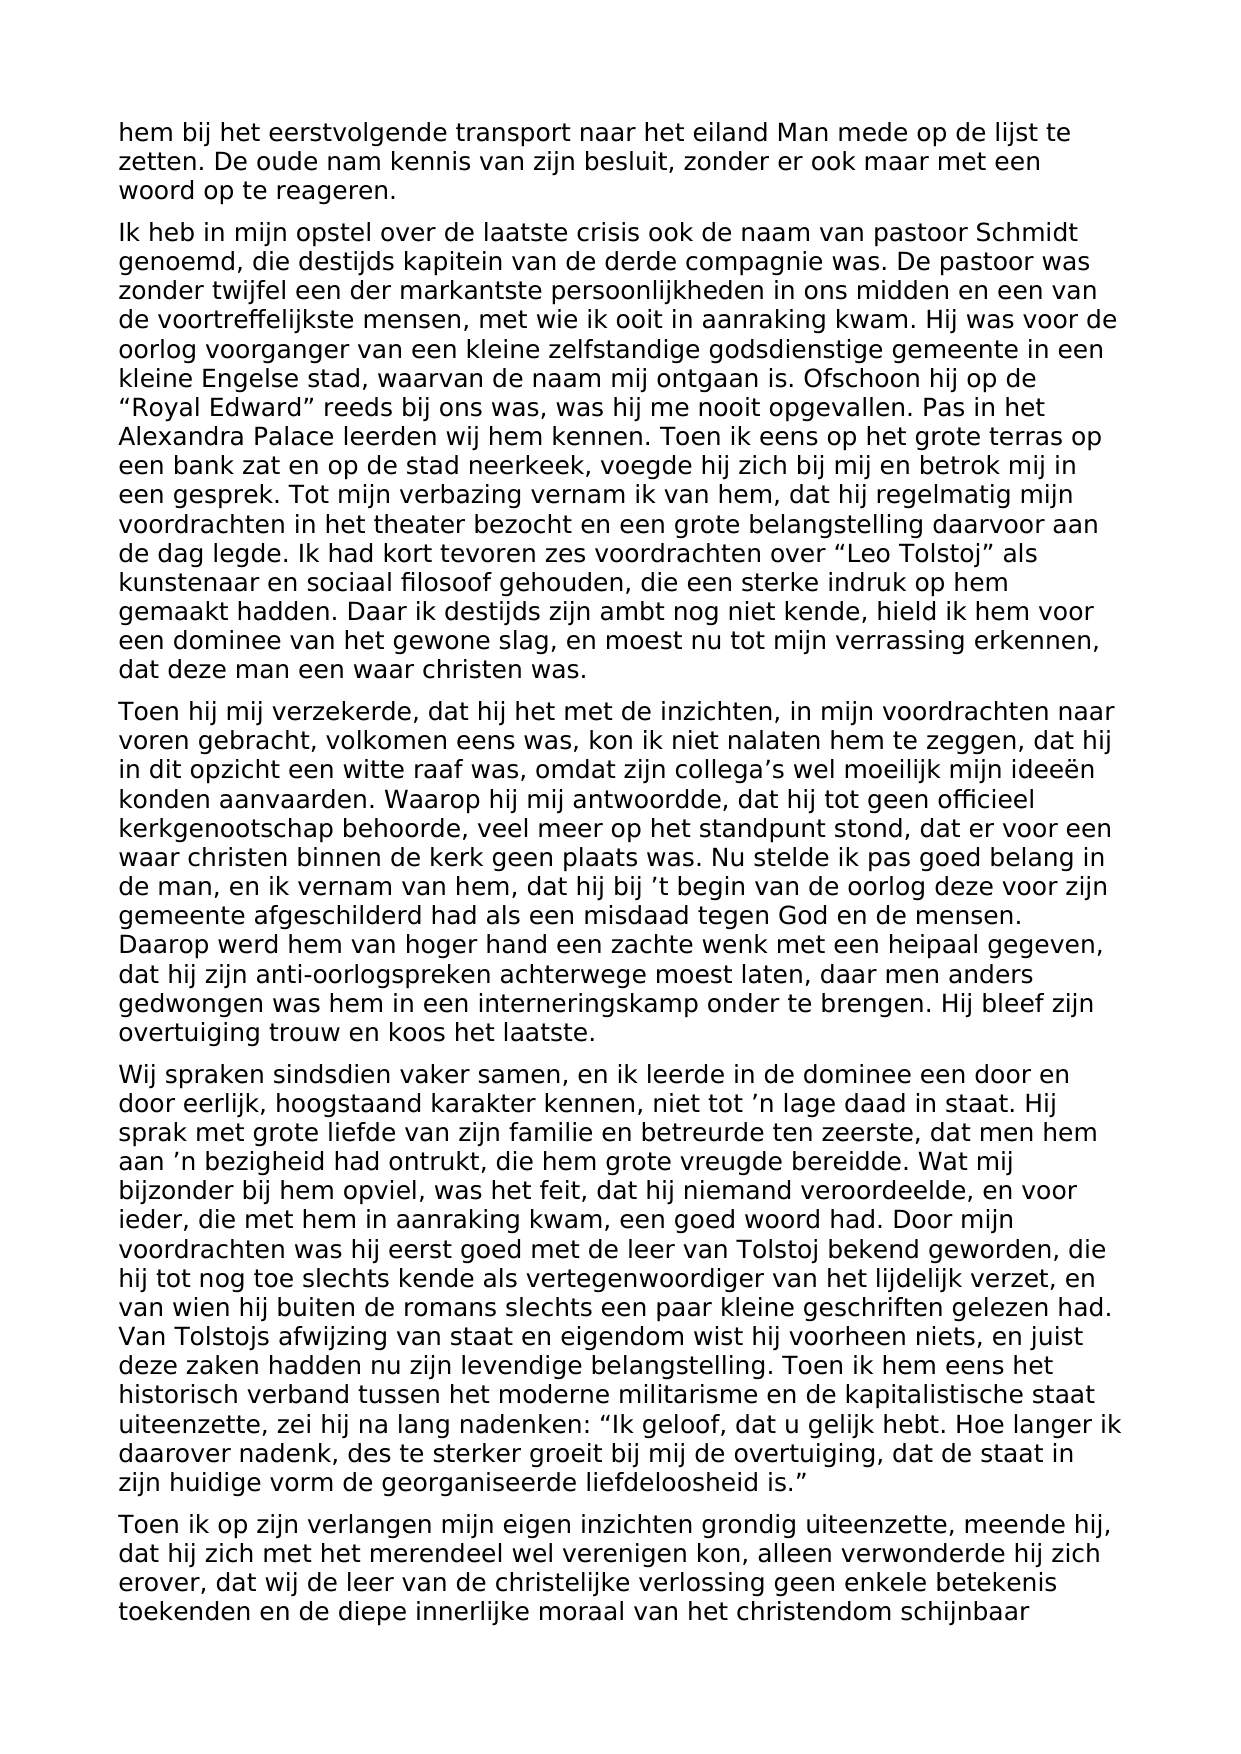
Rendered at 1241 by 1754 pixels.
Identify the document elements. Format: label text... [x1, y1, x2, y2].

text Toen hij mij verzekerde, dat hij het met de inzichten, in mijn voordrachten naar voren gebracht, volkomen eens was, kon ik niet nalaten hem te zeggen, dat hij in dit opzicht een witte raaf was, omdat zijn collega’s wel moeilijk mijn ideeën konden aanvaarden. Waarop hij mij antwoordde, dat hij tot geen officieel kerkgenootschap behoorde, veel meer op het standpunt stond, dat er voor een waar christen binnen de kerk geen plaats was. Nu stelde ik pas goed belang in de man, en ik vernam van hem, dat hij bij ’t begin van de oorlog deze voor zijn gemeente afgeschilderd had als een misdaad tegen God en de mensen. Daarop werd hem van hoger hand een zachte wenk met een heipaal gegeven, dat hij zijn anti-oorlogspreken achterwege moest laten, daar men anders gedwongen was hem in een interneringskamp onder te brengen. Hij bleef zijn overtuiging trouw en koos het laatste. [118, 697, 1122, 1047]
text Ik heb in mijn opstel over de laatste crisis ook de naam van pastoor Schmidt genoemd, die destijds kapitein van de derde compagnie was. De pastoor was zonder twijfel een der markantste persoonlijkheden in ons midden en een van de voortreffelijkste mensen, met wie ik ooit in aanraking kwam. Hij was voor de oorlog voorganger van een kleine zelfstandige godsdienstige gemeente in een kleine Engelse stad, waarvan de naam mij ontgaan is. Ofschoon hij op de “Royal Edward” reeds bij ons was, was hij me nooit opgevallen. Pas in het Alexandra Palace leerden wij hem kennen. Toen ik eens op het grote terras op een bank zat en op de stad neerkeek, voegde hij zich bij mij en betrok mij in een gesprek. Tot mijn verbazing vernam ik van hem, dat hij regelmatig mijn voordrachten in het theater bezocht en een grote belangstelling daarvoor aan de dag legde. Ik had kort tevoren zes voordrachten over “Leo Tolstoj” als kunstenaar en sociaal filosoof gehouden, die een sterke indruk op hem gemaakt hadden. Daar ik destijds zijn ambt nog niet kende, hield ik hem voor een dominee van het gewone slag, en moest nu tot mijn verrassing erkennen, dat deze man een waar christen was. [118, 218, 1122, 685]
text Wij spraken sindsdien vaker samen, en ik leerde in de dominee een door en door eerlijk, hoogstaand karakter kennen, niet tot ’n lage daad in staat. Hij sprak met grote liefde van zijn familie en betreurde ten zeerste, dat men hem aan ’n bezigheid had ontrukt, die hem grote vreugde bereidde. Wat mij bijzonder bij hem opviel, was het feit, dat hij niemand veroordeelde, en voor ieder, die met hem in aanraking kwam, een goed woord had. Door mijn voordrachten was hij eerst goed met de leer van Tolstoj bekend geworden, die hij tot nog toe slechts kende als vertegenwoordiger van het lijdelijk verzet, en van wien hij buiten de romans slechts een paar kleine geschriften gelezen had. Van Tolstojs afwijzing van staat en eigendom wist hij voorheen niets, en juist deze zaken hadden nu zijn levendige belangstelling. Toen ik hem eens het historisch verband tussen het moderne militarisme en de kapitalistische staat uiteenzette, zei hij na lang nadenken: “Ik geloof, dat u gelijk hebt. Hoe langer ik daarover nadenk, des te sterker groeit bij mij de overtuiging, dat de staat in zijn huidige vorm de georganiseerde liefdeloosheid is.” [118, 1060, 1122, 1497]
text Toen ik op zijn verlangen mijn eigen inzichten grondig uiteenzette, meende hij, dat hij zich met het merendeel wel verenigen kon, alleen verwonderde hij zich erover, dat wij de leer van de christelijke verlossing geen enkele betekenis toekenden en de diepe innerlijke moraal van het christendom schijnbaar [118, 1510, 1122, 1626]
text hem bij het eerstvolgende transport naar het eiland Man mede op de lijst te zetten. De oude nam kennis van zijn besluit, zonder er ook maar met een woord op te reageren. [118, 118, 1122, 206]
